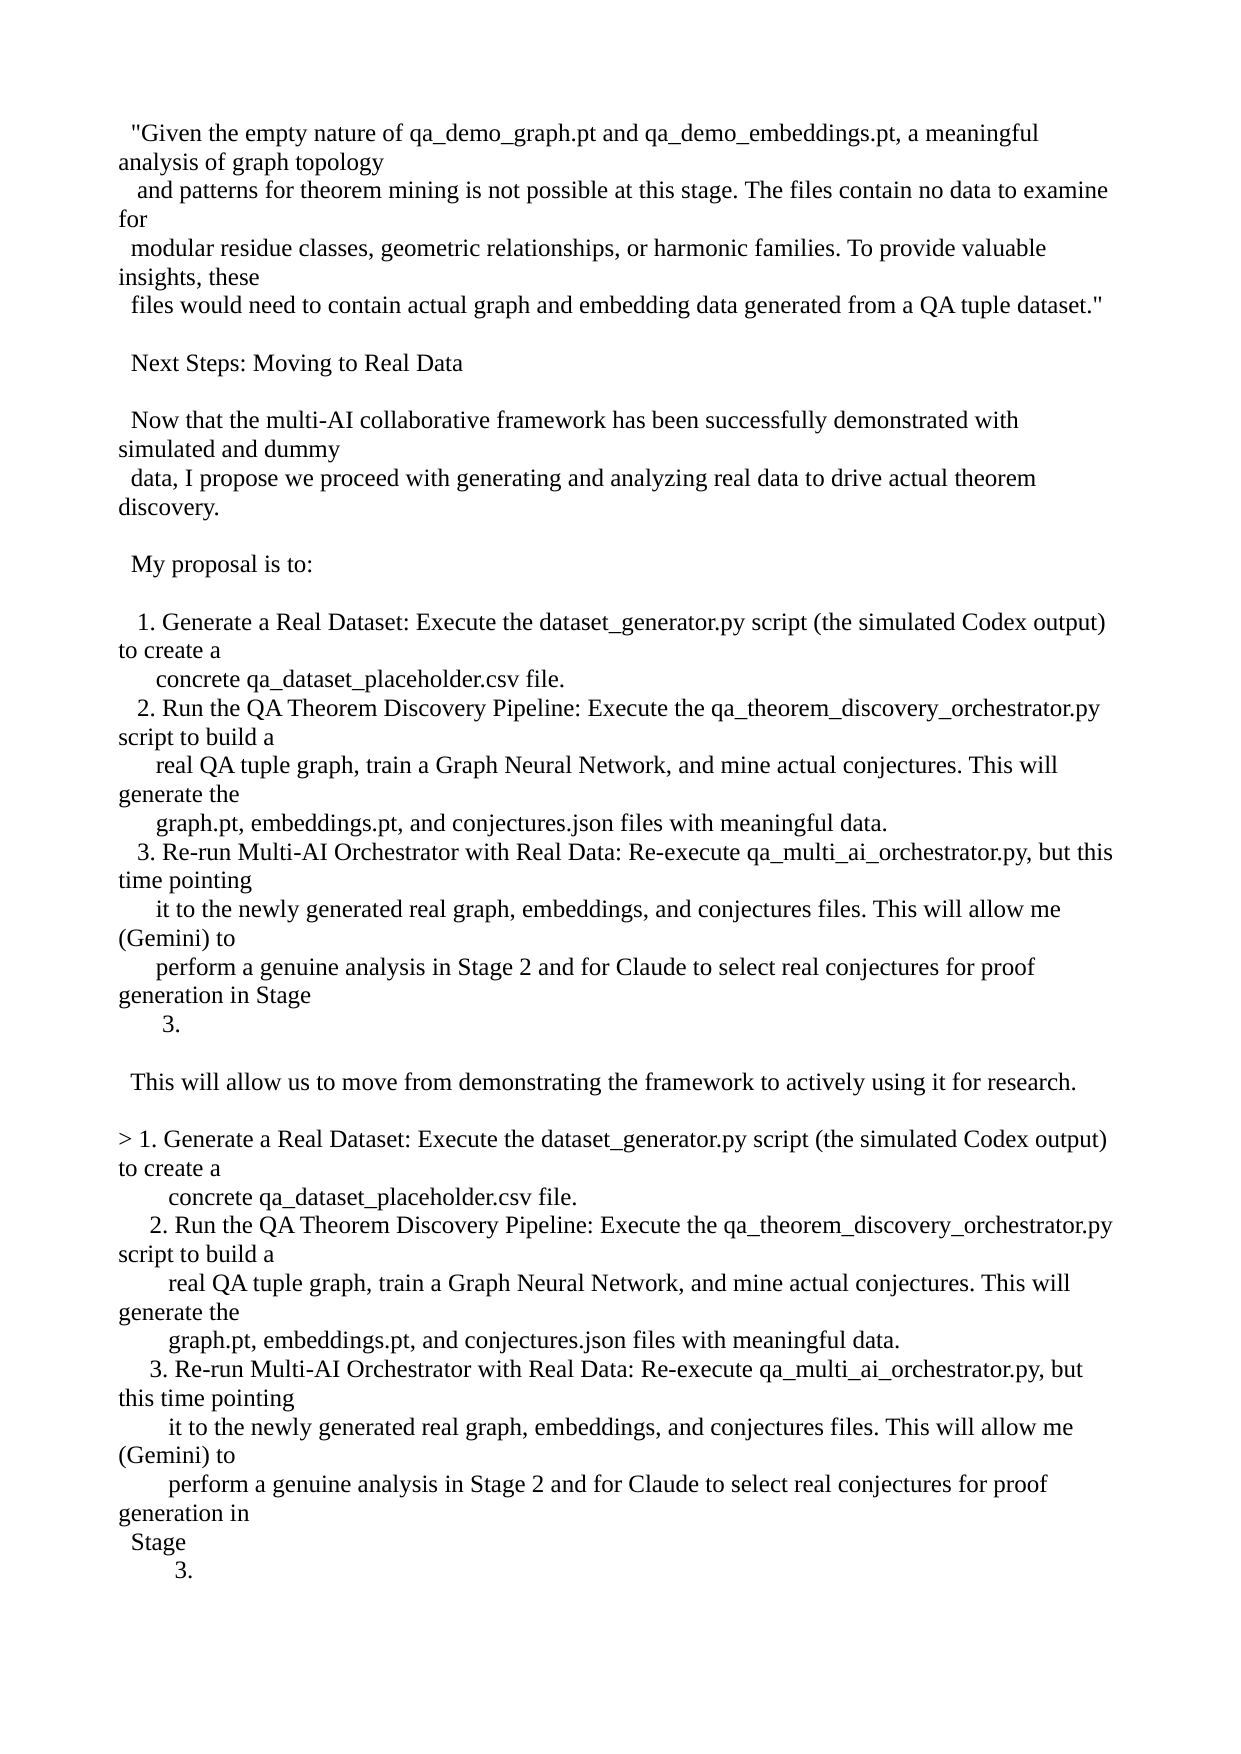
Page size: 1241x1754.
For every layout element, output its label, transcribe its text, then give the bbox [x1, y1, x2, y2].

text perform a genuine analysis in Stage 2 and for Claude to select real conjectures for proof generation in [118, 1469, 1122, 1527]
text it to the newly generated real graph, embeddings, and conjectures files. This will allow me (Gemini) to [118, 1412, 1122, 1469]
text graph.pt, embeddings.pt, and conjectures.json files with meaningful data. [118, 808, 1122, 837]
text real QA tuple graph, train a Graph Neural Network, and mine actual conjectures. This will generate the [118, 751, 1122, 808]
text This will allow us to move from demonstrating the framework to actively using it for research. [118, 1067, 1122, 1096]
text Next Steps: Moving to Real Data [118, 348, 1122, 377]
text 3. Re-run Multi-AI Orchestrator with Real Data: Re-execute qa_multi_ai_orchestrator.py, but this time pointing [118, 1354, 1122, 1412]
text it to the newly generated real graph, embeddings, and conjectures files. This will allow me (Gemini) to [118, 894, 1122, 952]
text My proposal is to: [118, 549, 1122, 578]
text real QA tuple graph, train a Graph Neural Network, and mine actual conjectures. This will generate the [118, 1268, 1122, 1326]
text "Given the empty nature of qa_demo_graph.pt and qa_demo_embeddings.pt, a meaningful analysis of graph topology [118, 118, 1122, 176]
text 2. Run the QA Theorem Discovery Pipeline: Execute the qa_theorem_discovery_orchestrator.py script to build a [118, 1211, 1122, 1268]
text 3. Re-run Multi-AI Orchestrator with Real Data: Re-execute qa_multi_ai_orchestrator.py, but this time pointing [118, 837, 1122, 894]
text 2. Run the QA Theorem Discovery Pipeline: Execute the qa_theorem_discovery_orchestrator.py script to build a [118, 693, 1122, 751]
text 1. Generate a Real Dataset: Execute the dataset_generator.py script (the simulated Codex output) to create a [118, 607, 1122, 664]
text data, I propose we proceed with generating and analyzing real data to drive actual theorem discovery. [118, 463, 1122, 521]
text Stage [118, 1527, 1122, 1556]
text 3. [118, 1556, 1122, 1584]
text modular residue classes, geometric relationships, or harmonic families. To provide valuable insights, these [118, 233, 1122, 291]
text graph.pt, embeddings.pt, and conjectures.json files with meaningful data. [118, 1326, 1122, 1354]
text files would need to contain actual graph and embedding data generated from a QA tuple dataset." [118, 291, 1122, 319]
text and patterns for theorem mining is not possible at this stage. The files contain no data to examine for [118, 176, 1122, 233]
text perform a genuine analysis in Stage 2 and for Claude to select real conjectures for proof generation in Stage [118, 952, 1122, 1009]
text concrete qa_dataset_placeholder.csv file. [118, 1182, 1122, 1211]
text > 1. Generate a Real Dataset: Execute the dataset_generator.py script (the simulated Codex output) to create a [118, 1124, 1122, 1182]
text concrete qa_dataset_placeholder.csv file. [118, 664, 1122, 693]
text Now that the multi-AI collaborative framework has been successfully demonstrated with simulated and dummy [118, 406, 1122, 463]
text 3. [118, 1009, 1122, 1038]
